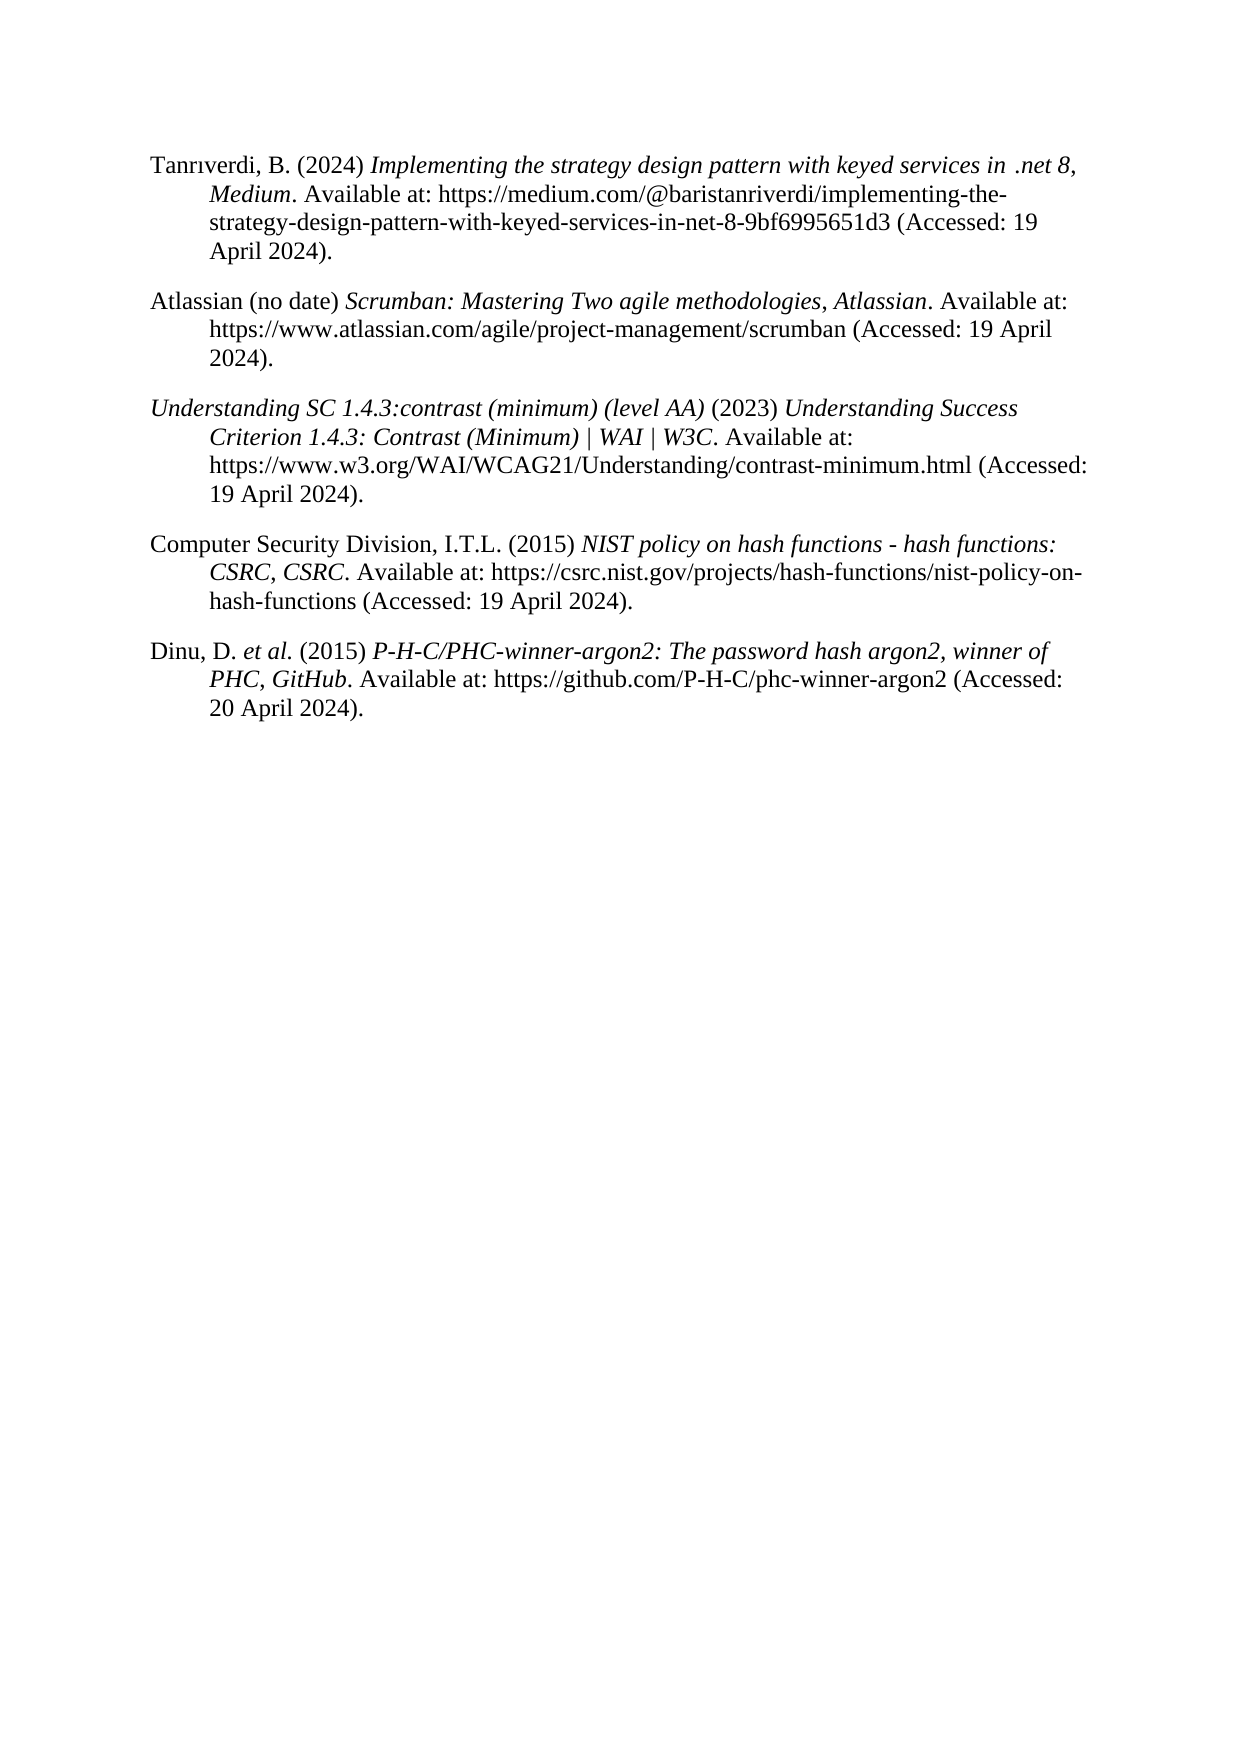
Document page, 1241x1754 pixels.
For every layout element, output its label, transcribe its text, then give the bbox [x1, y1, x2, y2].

text Atlassian (no date) Scrumban: Mastering Two agile methodologies, Atlassian. Available at: https://www.atlassian.com/agile/project-management/scrumban (Accessed: 19 April 2024). [150, 286, 1090, 372]
text Understanding SC 1.4.3:contrast (minimum) (level AA) (2023) Understanding Success Criterion 1.4.3: Contrast (Minimum) | WAI | W3C. Available at: https://www.w3.org/WAI/WCAG21/Understanding/contrast-minimum.html (Accessed: 19 April 2024). [150, 393, 1090, 508]
text Dinu, D. et al. (2015) P-H-C/PHC-winner-argon2: The password hash argon2, winner of PHC, GitHub. Available at: https://github.com/P-H-C/phc-winner-argon2 (Accessed: 20 April 2024). [150, 636, 1090, 722]
text Tanrıverdi, B. (2024) Implementing the strategy design pattern with keyed services in .net 8, Medium. Available at: https://medium.com/@baristanriverdi/implementing-the-strategy-design-pattern-with-keyed-services-in-net-8-9bf6995651d3 (Accessed: 19 April 2024). [150, 150, 1090, 265]
text Computer Security Division, I.T.L. (2015) NIST policy on hash functions - hash functions: CSRC, CSRC. Available at: https://csrc.nist.gov/projects/hash-functions/nist-policy-on-hash-functions (Accessed: 19 April 2024). [150, 529, 1090, 615]
